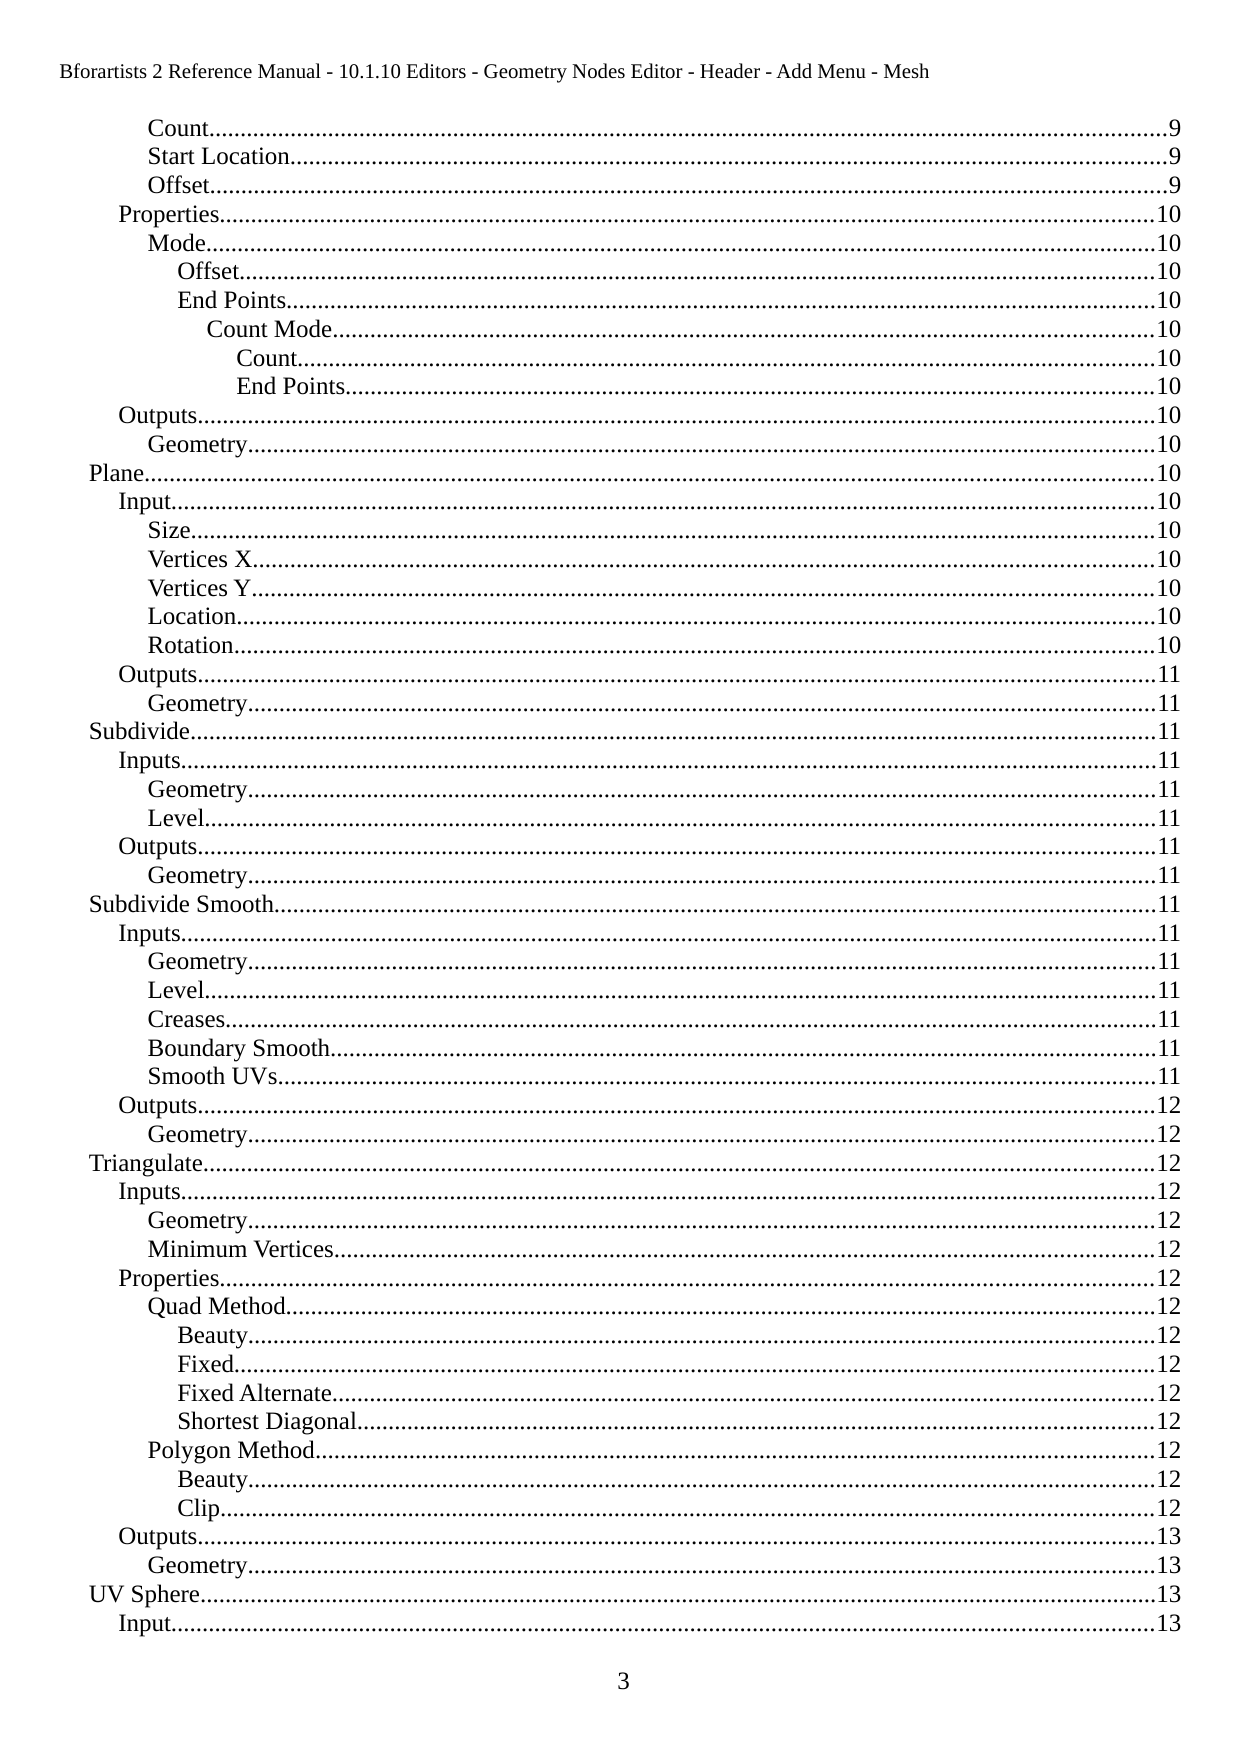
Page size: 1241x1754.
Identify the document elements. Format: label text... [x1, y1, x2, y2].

text Quad Method 12 [147, 1291, 1181, 1320]
text Inputs 12 [118, 1176, 1181, 1205]
text Geometry 11 [147, 774, 1181, 803]
text Count 9 [147, 113, 1181, 141]
text Boundary Smooth 11 [147, 1033, 1181, 1061]
text Outputs 10 [118, 400, 1181, 429]
text Subdivide Smooth 11 [88, 889, 1181, 918]
text Offset 10 [177, 256, 1181, 285]
text Polygon Method 12 [147, 1435, 1181, 1464]
text Outputs 11 [118, 659, 1181, 688]
text Triangulate 12 [88, 1148, 1181, 1176]
text Minimum Vertices 12 [147, 1234, 1181, 1263]
text Geometry 13 [147, 1550, 1181, 1579]
text Subdivide 11 [88, 716, 1181, 745]
text Geometry 10 [147, 429, 1181, 458]
text Creases 11 [147, 1004, 1181, 1033]
text Properties 10 [118, 199, 1181, 228]
text Inputs 11 [118, 745, 1181, 774]
text Outputs 11 [118, 831, 1181, 860]
text Geometry 11 [147, 946, 1181, 975]
text Outputs 13 [118, 1521, 1181, 1550]
text Shortest Diagonal 12 [177, 1406, 1181, 1435]
text Size 10 [147, 515, 1181, 544]
text Vertices Y 10 [147, 573, 1181, 601]
text Input 13 [118, 1608, 1181, 1636]
text Geometry 12 [147, 1205, 1181, 1234]
text Properties 12 [118, 1263, 1181, 1291]
text Clip 12 [177, 1493, 1181, 1521]
text Count Mode 10 [206, 314, 1181, 343]
text End Points 10 [177, 285, 1181, 314]
text Fixed 12 [177, 1349, 1181, 1378]
text Input 10 [118, 486, 1181, 515]
text UV Sphere 13 [88, 1579, 1181, 1608]
text Fixed Alternate 12 [177, 1378, 1181, 1406]
text Start Location 9 [147, 141, 1181, 170]
text Level 11 [147, 975, 1181, 1004]
text Count 10 [236, 343, 1181, 371]
text Rotation 10 [147, 630, 1181, 659]
text Mode 10 [147, 228, 1181, 256]
text Outputs 12 [118, 1090, 1181, 1119]
text Inputs 11 [118, 918, 1181, 946]
text Geometry 12 [147, 1119, 1181, 1148]
text Location 10 [147, 601, 1181, 630]
text End Points 10 [236, 371, 1181, 400]
text Plane 10 [88, 458, 1181, 486]
text Level 11 [147, 803, 1181, 831]
text Vertices X 10 [147, 544, 1181, 573]
text Offset 9 [147, 170, 1181, 199]
text Beauty 12 [177, 1320, 1181, 1349]
text Smooth UVs 11 [147, 1061, 1181, 1090]
text Beauty 12 [177, 1464, 1181, 1493]
text Geometry 11 [147, 688, 1181, 716]
text Geometry 11 [147, 860, 1181, 889]
